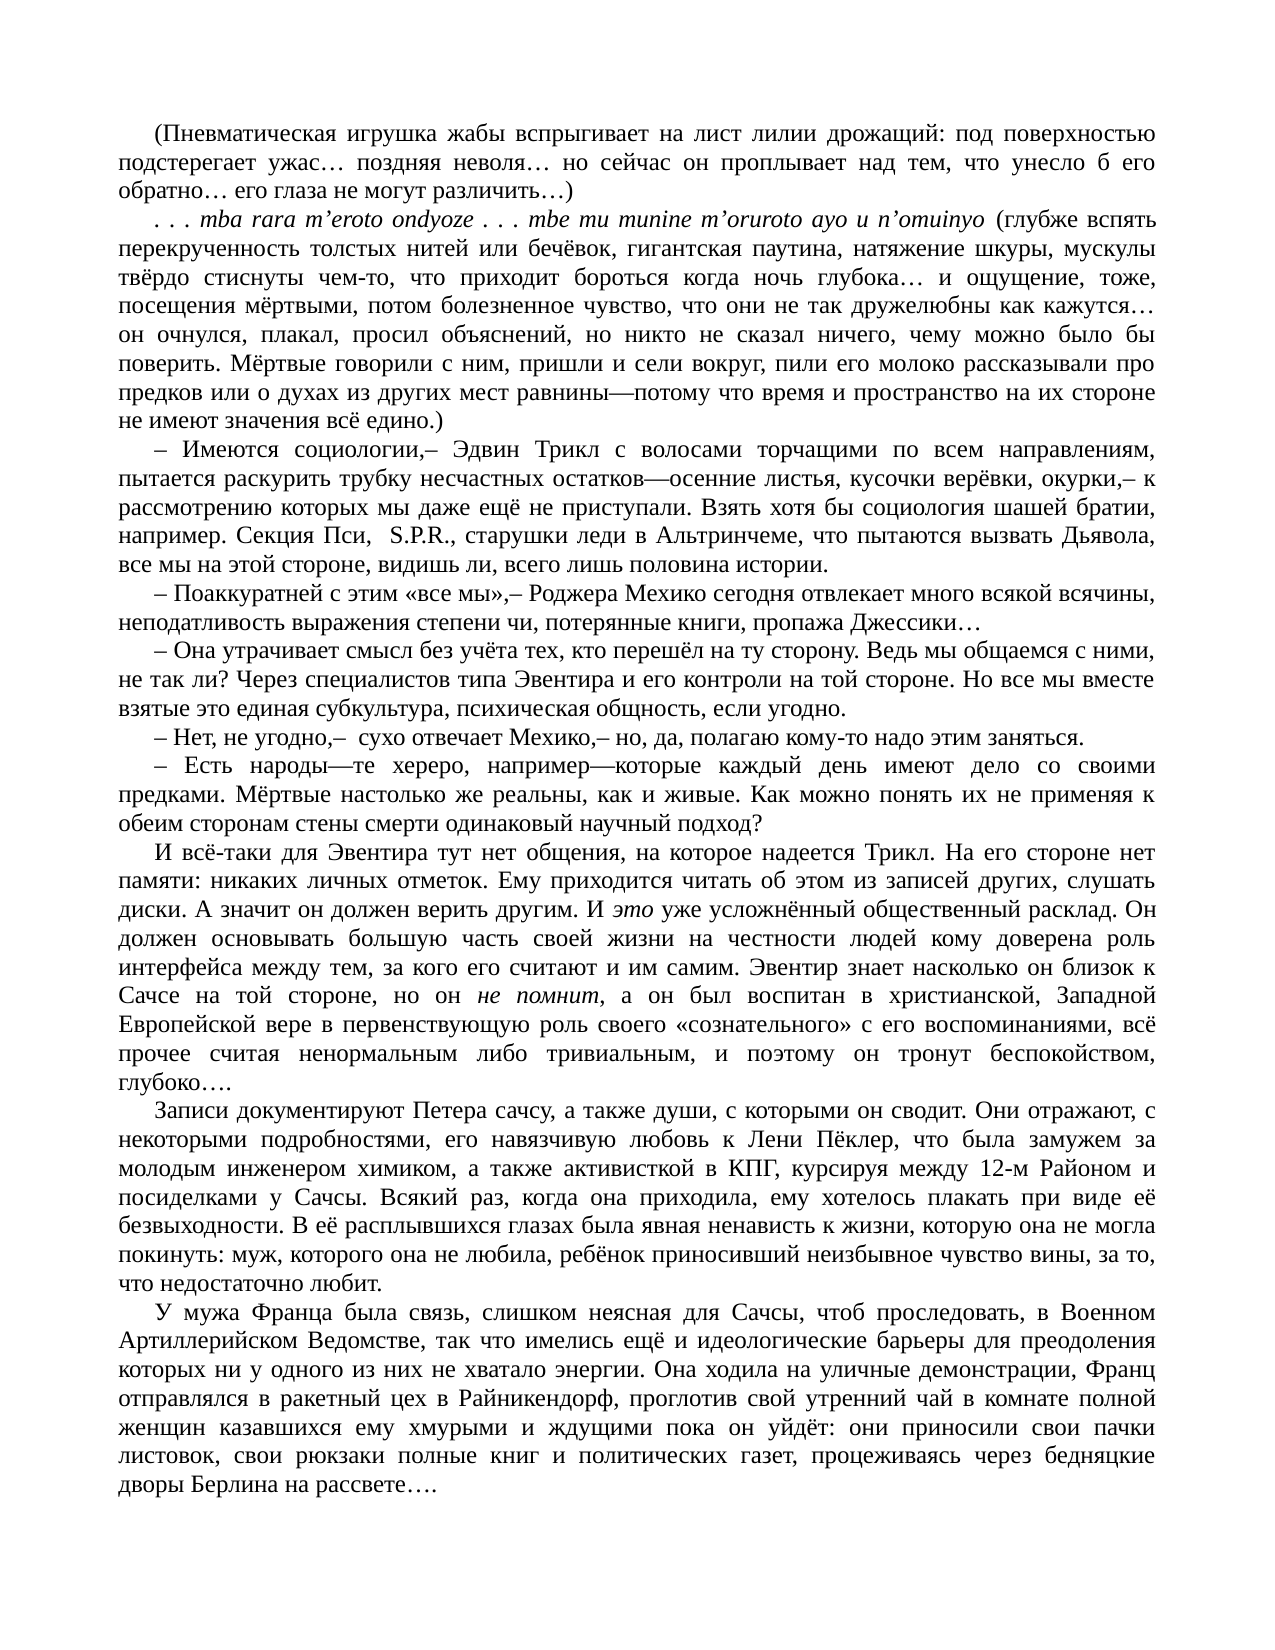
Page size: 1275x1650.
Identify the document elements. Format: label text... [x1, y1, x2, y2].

text . . . mba rara m’eroto ondyoze . . . mbe mu munine m’oruroto ayo u n’omuinyo (глубже вспять перекрученность толстых нитей или бечёвок, гигантская паутина, натяжение шкуры, мускулы твёрдо стиснуты чем-то, что приходит бороться когда ночь глубока… и ощущение, тоже, посещения мёртвыми, потом болезненное чувство, что они не так дружелюбны как кажутся… он очнулся, плакал, просил объяснений, но никто не сказал ничего, чему можно было бы поверить. Мёртвые говорили с ним, пришли и сели вокруг, пили его молоко рассказывали про предков или о духах из других мест равнины—потому что время и пространство на их стороне не имеют значения всё едино.) [118, 204, 1157, 434]
text И всё-таки для Эвентира тут нет общения, на которое надеется Трикл. На его стороне нет памяти: никаких личных отметок. Ему приходится читать об этом из записей других, слушать диски. А значит он должен верить другим. И это уже усложнённый общественный расклад. Он должен основывать большую часть своей жизни на честности людей кому доверена роль интерфейса между тем, за кого его считают и им самим. Эвентир знает насколько он близок к Сачсе на той стороне, но он не помнит, а он был воспитан в христианской, Западной Европейской вере в первенствующую роль своего «сознательного» с его воспоминаниями, всё прочее считая ненормальным либо тривиальным, и поэтому он тронут беспокойством, глубоко…. [118, 837, 1157, 1096]
text – Она утрачивает смысл без учёта тех, кто перешёл на ту сторону. Ведь мы общаемся с ними, не так ли? Через специалистов типа Эвентира и его контроли на той стороне. Но все мы вместе взятые это единая субкультура, психическая общность, если угодно. [118, 636, 1157, 722]
text – Поаккуратней с этим «все мы»,– Роджера Мехико сегодня отвлекает много всякой всячины, неподатливость выражения степени чи, потерянные книги, пропажа Джессики… [118, 578, 1157, 636]
text – Есть народы—те хереро, например—которые каждый день имеют дело со своими предками. Мёртвые настолько же реальны, как и живые. Как можно понять их не применяя к обеим сторонам стены смерти одинаковый научный подход? [118, 751, 1157, 837]
text – Имеются социологии,– Эдвин Трикл с волосами торчащими по всем направлениям, пытается раскурить трубку несчастных остатков—осенние листья, кусочки верёвки, окурки,– к рассмотрению которых мы даже ещё не приступали. Взять хотя бы социология шашей братии, например. Секция Пси, S.P.R., старушки леди в Альтринчеме, что пытаются вызвать Дьявола, все мы на этой стороне, видишь ли, всего лишь половина истории. [118, 434, 1157, 578]
text У мужа Франца была связь, слишком неясная для Сачсы, чтоб проследовать, в Военном Артиллерийском Ведомстве, так что имелись ещё и идеологические барьеры для преодоления которых ни у одного из них не хватало энергии. Она ходила на уличные демонстрации, Франц отправлялся в ракетный цех в Райникендорф, проглотив свой утренний чай в комнате полной женщин казавшихся ему хмурыми и ждущими пока он уйдёт: они приносили свои пачки листовок, свои рюкзаки полные книг и политических газет, процеживаясь через бедняцкие дворы Берлина на рассвете…. [118, 1297, 1157, 1498]
text – Нет, не угодно,– сухо отвечает Мехико,– но, да, полагаю кому-то надо этим заняться. [118, 722, 1157, 751]
text (Пневматическая игрушка жабы вспрыгивает на лист лилии дрожащий: под поверхностью подстерегает ужас… поздняя неволя… но сейчас он проплывает над тем, что унесло б его обратно… его глаза не могут различить…) [118, 118, 1157, 204]
text Записи документируют Петера сачсу, а также души, с которыми он сводит. Они отражают, с некоторыми подробностями, его навязчивую любовь к Лени Пёклер, что была замужем за молодым инженером химиком, а также активисткой в КПГ, курсируя между 12-м Районом и посиделками у Сачсы. Всякий раз, когда она приходила, ему хотелось плакать при виде её безвыходности. В её расплывшихся глазах была явная ненависть к жизни, которую она не могла покинуть: муж, которого она не любила, ребёнок приносивший неизбывное чувство вины, за то, что недостаточно любит. [118, 1096, 1157, 1297]
